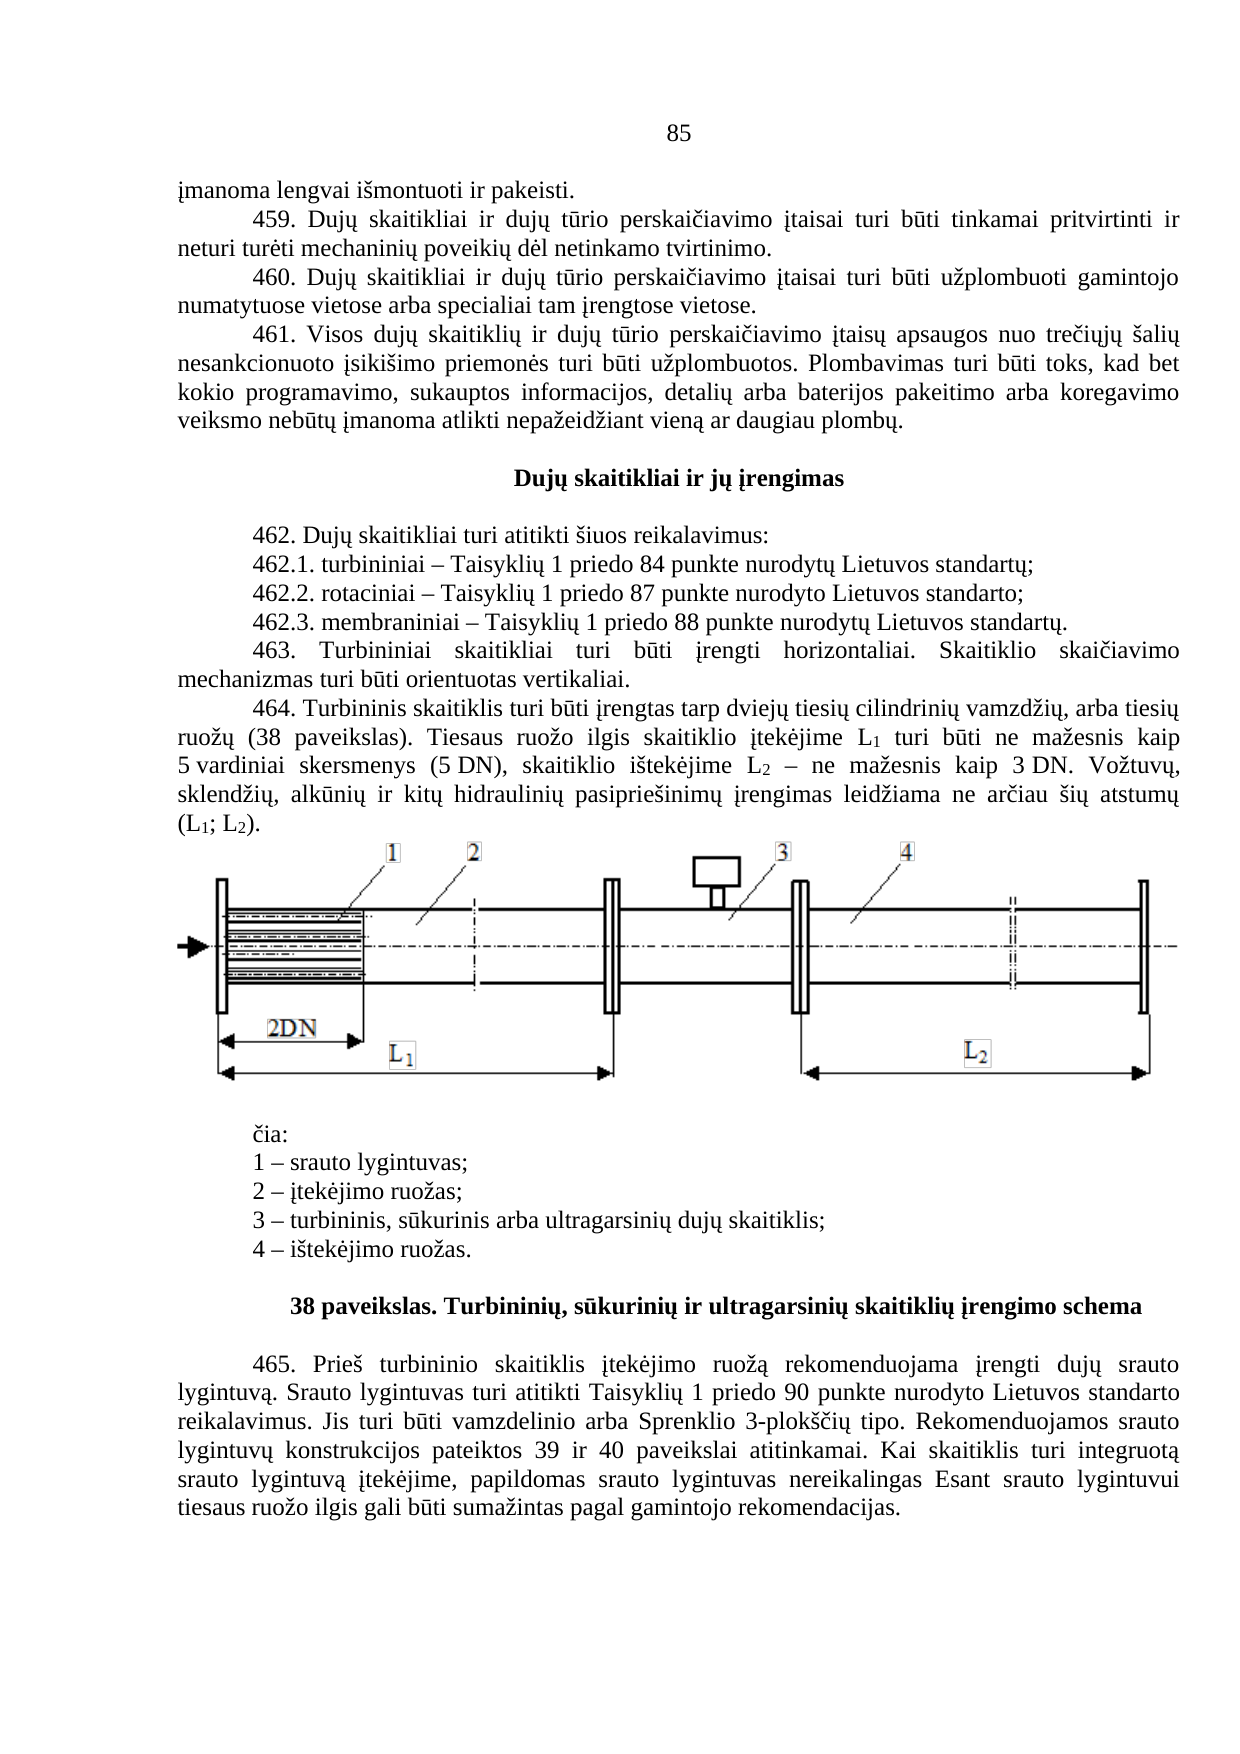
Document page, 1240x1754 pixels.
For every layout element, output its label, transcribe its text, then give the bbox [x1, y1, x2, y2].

text 38 paveikslas. Turbininių, sūkurinių ir ultragarsinių skaitiklių įrengimo schema [177, 1291, 1181, 1320]
text 461. Visos dujų skaitiklių ir dujų tūrio perskaičiavimo įtaisų apsaugos nuo trečiųjų šalių nesankcionuoto įsikišimo priemonės turi būti užplombuotos. Plombavimas turi būti toks, kad bet kokio programavimo, sukauptos informacijos, detalių arba baterijos pakeitimo arba koregavimo veiksmo nebūtų įmanoma atlikti nepažeidžiant vieną ar daugiau plombų. [177, 319, 1181, 434]
text 459. Dujų skaitikliai ir dujų tūrio perskaičiavimo įtaisai turi būti tinkamai pritvirtinti ir neturi turėti mechaninių poveikių dėl netinkamo tvirtinimo. [177, 204, 1181, 262]
text 460. Dujų skaitikliai ir dujų tūrio perskaičiavimo įtaisai turi būti užplombuoti gamintojo numatytuose vietose arba specialiai tam įrengtose vietose. [177, 262, 1181, 319]
text įmanoma lengvai išmontuoti ir pakeisti. [177, 176, 1181, 204]
text 4 – ištekėjimo ruožas. [177, 1234, 1181, 1262]
text 465. Prieš turbininio skaitiklis įtekėjimo ruožą rekomenduojama įrengti dujų srauto lygintuvą. Srauto lygintuvas turi atitikti Taisyklių 1 priedo 90 punkte nurodyto Lietuvos standarto reikalavimus. Jis turi būti vamzdelinio arba Sprenklio 3-plokščių tipo. Rekomenduojamos srauto lygintuvų konstrukcijos pateiktos 39 ir 40 paveikslai atitinkamai. Kai skaitiklis turi integruotą srauto lygintuvą įtekėjime, papildomas srauto lygintuvas nereikalingas Esant srauto lygintuvui tiesaus ruožo ilgis gali būti sumažintas pagal gamintojo rekomendacijas. [177, 1349, 1181, 1521]
text 464. Turbininis skaitiklis turi būti įrengtas tarp dviejų tiesių cilindrinių vamzdžių, arba tiesių ruožų (38 paveikslas). Tiesaus ruožo ilgis skaitiklio įtekėjime L1 turi būti ne mažesnis kaip 5 vardiniai skersmenys (5 DN), skaitiklio ištekėjime L2 – ne mažesnis kaip 3 DN. Vožtuvų, sklendžių, alkūnių ir kitų hidraulinių pasipriešinimų įrengimas leidžiama ne arčiau šių atstumų (L1; L2). [177, 693, 1181, 837]
text 462.2. rotaciniai – Taisyklių 1 priedo 87 punkte nurodyto Lietuvos standarto; [177, 578, 1181, 607]
text 1 – srauto lygintuvas; [177, 1147, 1181, 1176]
text 3 – turbininis, sūkurinis arba ultragarsinių dujų skaitiklis; [177, 1205, 1181, 1234]
text 462.1. turbininiai – Taisyklių 1 priedo 84 punkte nurodytų Lietuvos standartų; [177, 549, 1181, 578]
text 462.3. membraniniai – Taisyklių 1 priedo 88 punkte nurodytų Lietuvos standartų. [177, 607, 1181, 636]
text 462. Dujų skaitikliai turi atitikti šiuos reikalavimus: [177, 521, 1181, 549]
text 463. Turbininiai skaitikliai turi būti įrengti horizontaliai. Skaitiklio skaičiavimo mechanizmas turi būti orientuotas vertikaliai. [177, 636, 1181, 693]
text čia: [177, 1119, 1181, 1147]
text Dujų skaitikliai ir jų įrengimas [177, 463, 1181, 492]
text 2 – įtekėjimo ruožas; [177, 1176, 1181, 1205]
